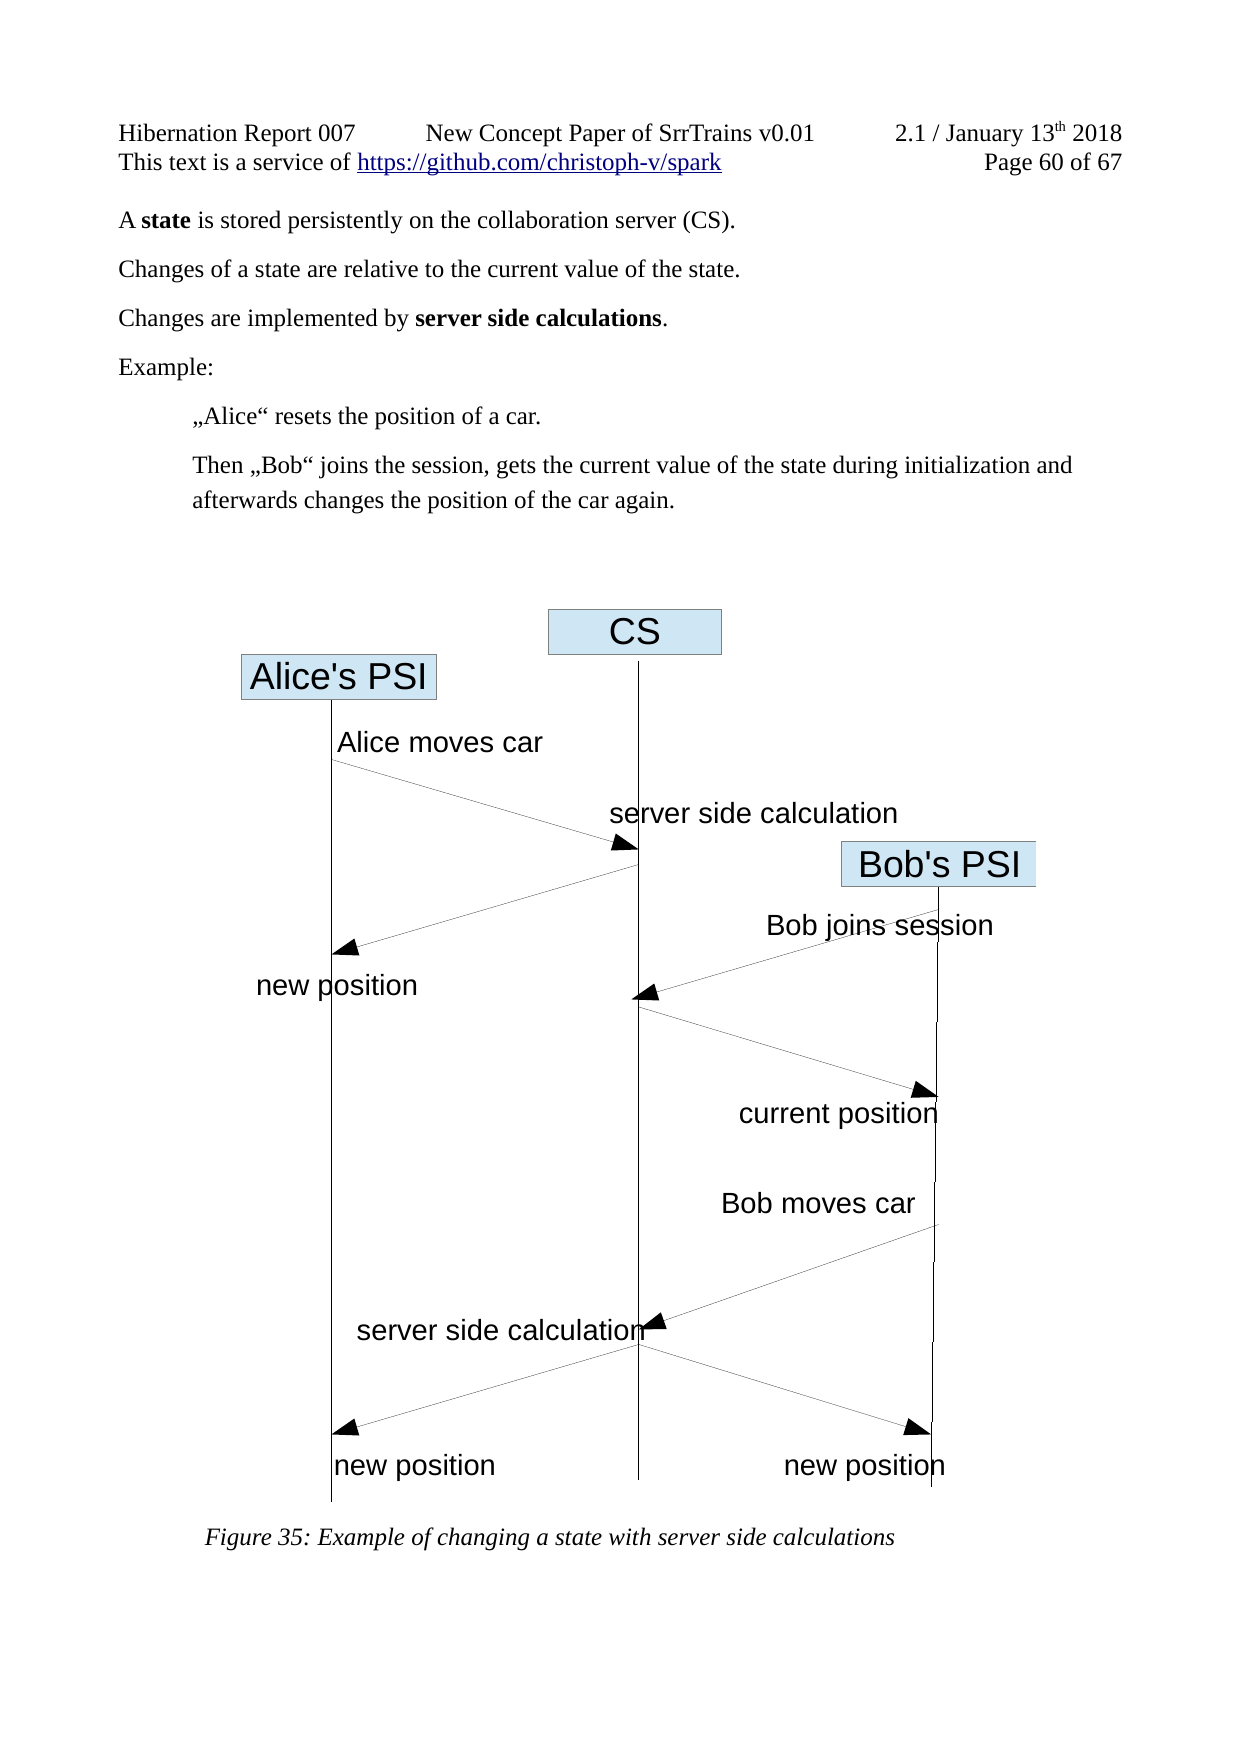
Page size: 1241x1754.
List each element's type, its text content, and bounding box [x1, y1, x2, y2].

text Example: [118, 352, 1122, 381]
text Changes of a state are relative to the current value of the state. [118, 254, 1122, 283]
text Then „Bob“ joins the session, gets the current value of the state during initialization and afterwards changes the position of the car again. [192, 450, 1122, 514]
text A state is stored persistently on the collaboration server (CS). [118, 205, 1122, 234]
text Figure 35: Example of changing a state with server side calculations [204, 595, 1036, 1551]
text „Alice“ resets the position of a car. [192, 401, 1122, 430]
text Changes are implemented by server side calculations. [118, 303, 1122, 332]
